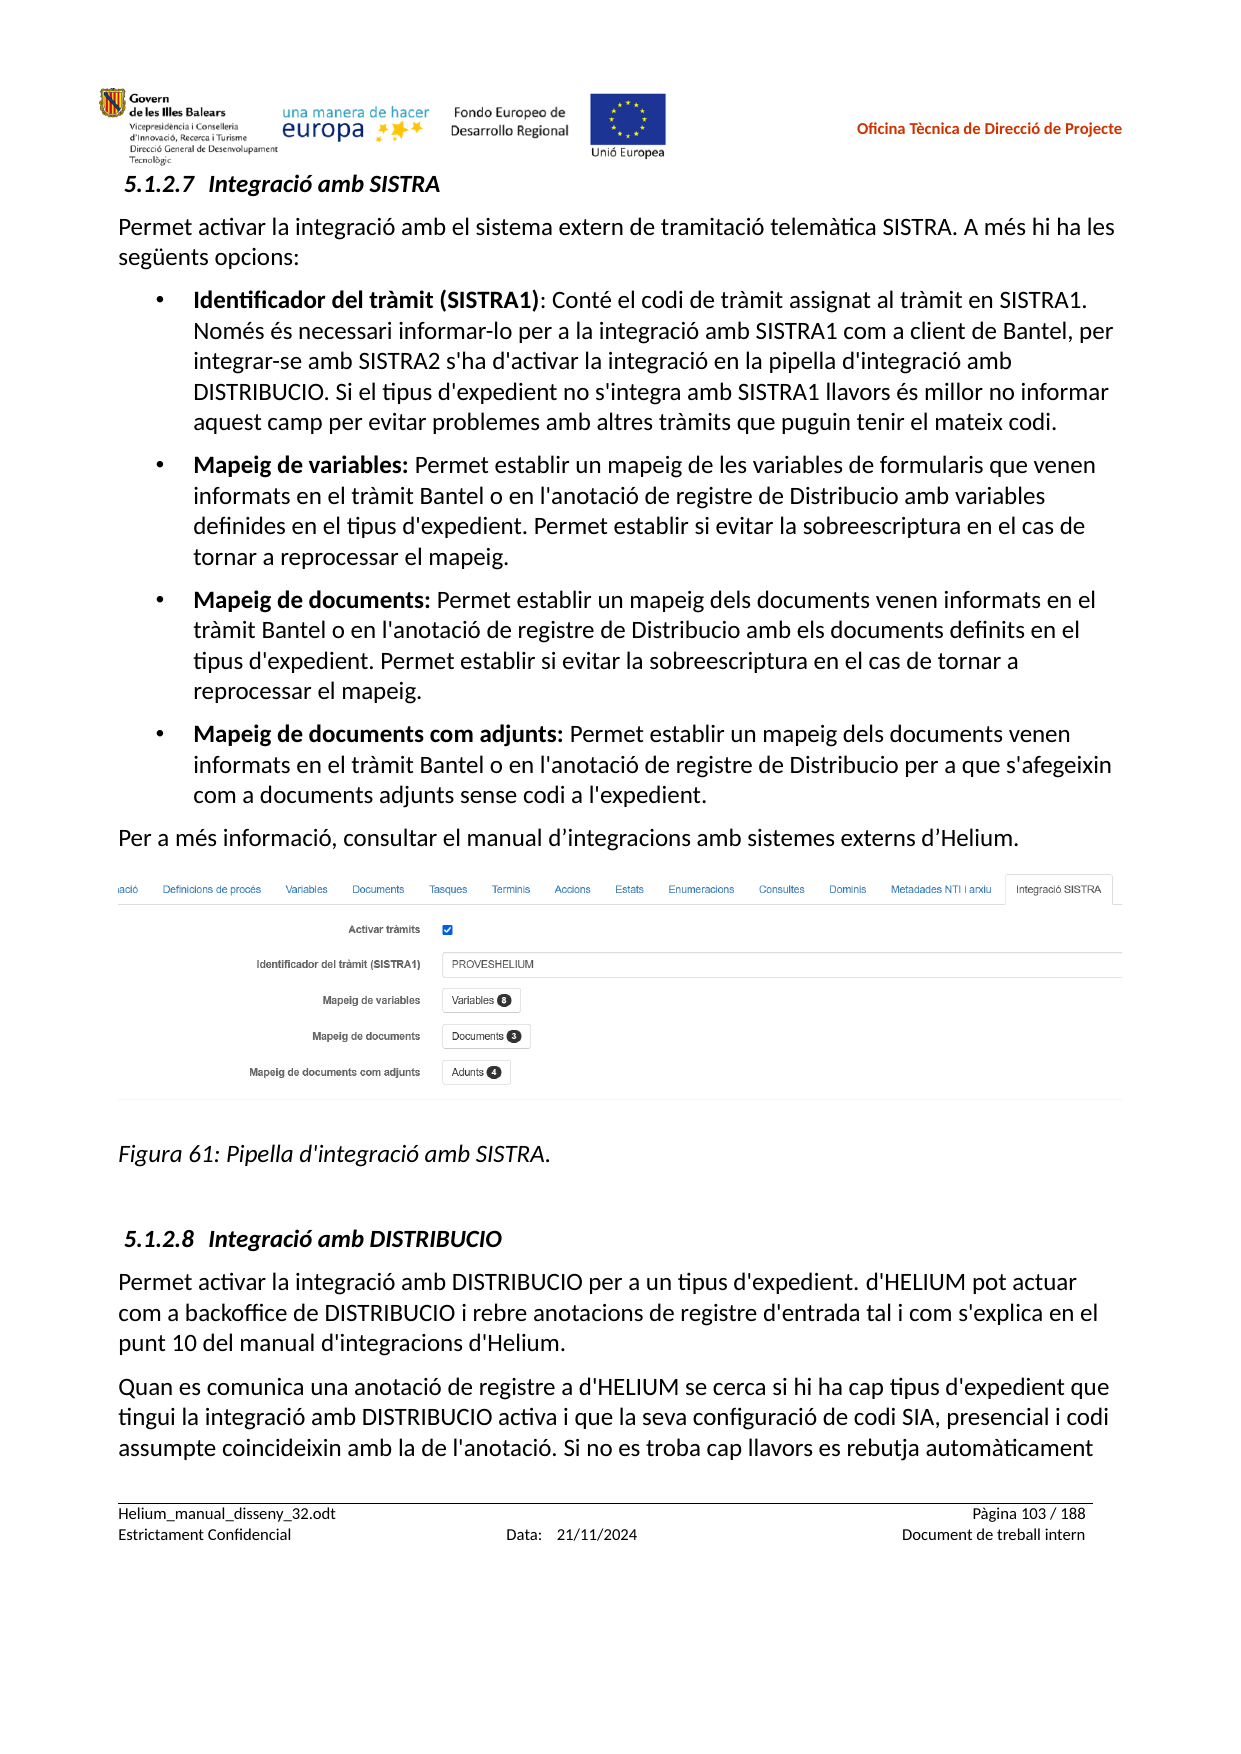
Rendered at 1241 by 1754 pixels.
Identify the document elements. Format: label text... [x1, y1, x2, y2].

text Permet activar la integració amb DISTRIBUCIO per a un tipus d'expedient. d'HELIUM pot actuar com a backoffice de DISTRIBUCIO i rebre anotacions de registre d'entrada tal i com s'explica en el punt 10 del manual d'integracions d'Helium. [118, 1267, 1122, 1358]
text Figura 61: Pipella d'integració amb SISTRA. [118, 1108, 1122, 1168]
text Permet activar la integració amb el sistema extern de tramitació telemàtica SISTRA. A més hi ha les següents opcions: [118, 211, 1122, 272]
list Identificador del tràmit (SISTRA1): Conté el codi de tràmit assignat al tràmit en SISTRA1. Només és necessari informar-lo per a la integració amb SISTRA1 com a client de Bantel, per integrar-se amb SISTRA2 s'ha d'activar la integració en la pipella d'integració amb DISTRIBUCIO. Si el tipus d'expedient no s'integra amb SISTRA1 llavors és millor no informar aquest camp per evitar problemes amb altres tràmits que puguin tenir el mateix codi. [156, 284, 1122, 437]
subtitle Integració amb DISTRIBUCIO [118, 1224, 1122, 1254]
list Mapeig de documents: Permet establir un mapeig dels documents venen informats en el tràmit Bantel o en l'anotació de registre de Distribucio amb els documents definits en el tipus d'expedient. Permet establir si evitar la sobreescriptura en el cas de tornar a reprocessar el mapeig. [156, 584, 1122, 706]
list Mapeig de documents com adjunts: Permet establir un mapeig dels documents venen informats en el tràmit Bantel o en l'anotació de registre de Distribucio per a que s'afegeixin com a documents adjunts sense codi a l'expedient. [156, 718, 1122, 810]
subtitle Integració amb SISTRA [118, 168, 1122, 198]
text Quan es comunica una anotació de registre a d'HELIUM se cerca si hi ha cap tipus d'expedient que tingui la integració amb DISTRIBUCIO activa i que la seva configuració de codi SIA, presencial i codi assumpte coincideixin amb la de l'anotació. Si no es troba cap llavors es rebutja automàticament [118, 1371, 1122, 1462]
picture [99, 87, 668, 166]
text Per a més informació, consultar el manual d’integracions amb sistemes externs d’Helium. [118, 823, 1122, 853]
list Mapeig de variables: Permet establir un mapeig de les variables de formularis que venen informats en el tràmit Bantel o en l'anotació de registre de Distribucio amb variables definides en el tipus d'expedient. Permet establir si evitar la sobreescriptura en el cas de tornar a reprocessar el mapeig. [156, 449, 1122, 571]
picture [118, 865, 1123, 1108]
